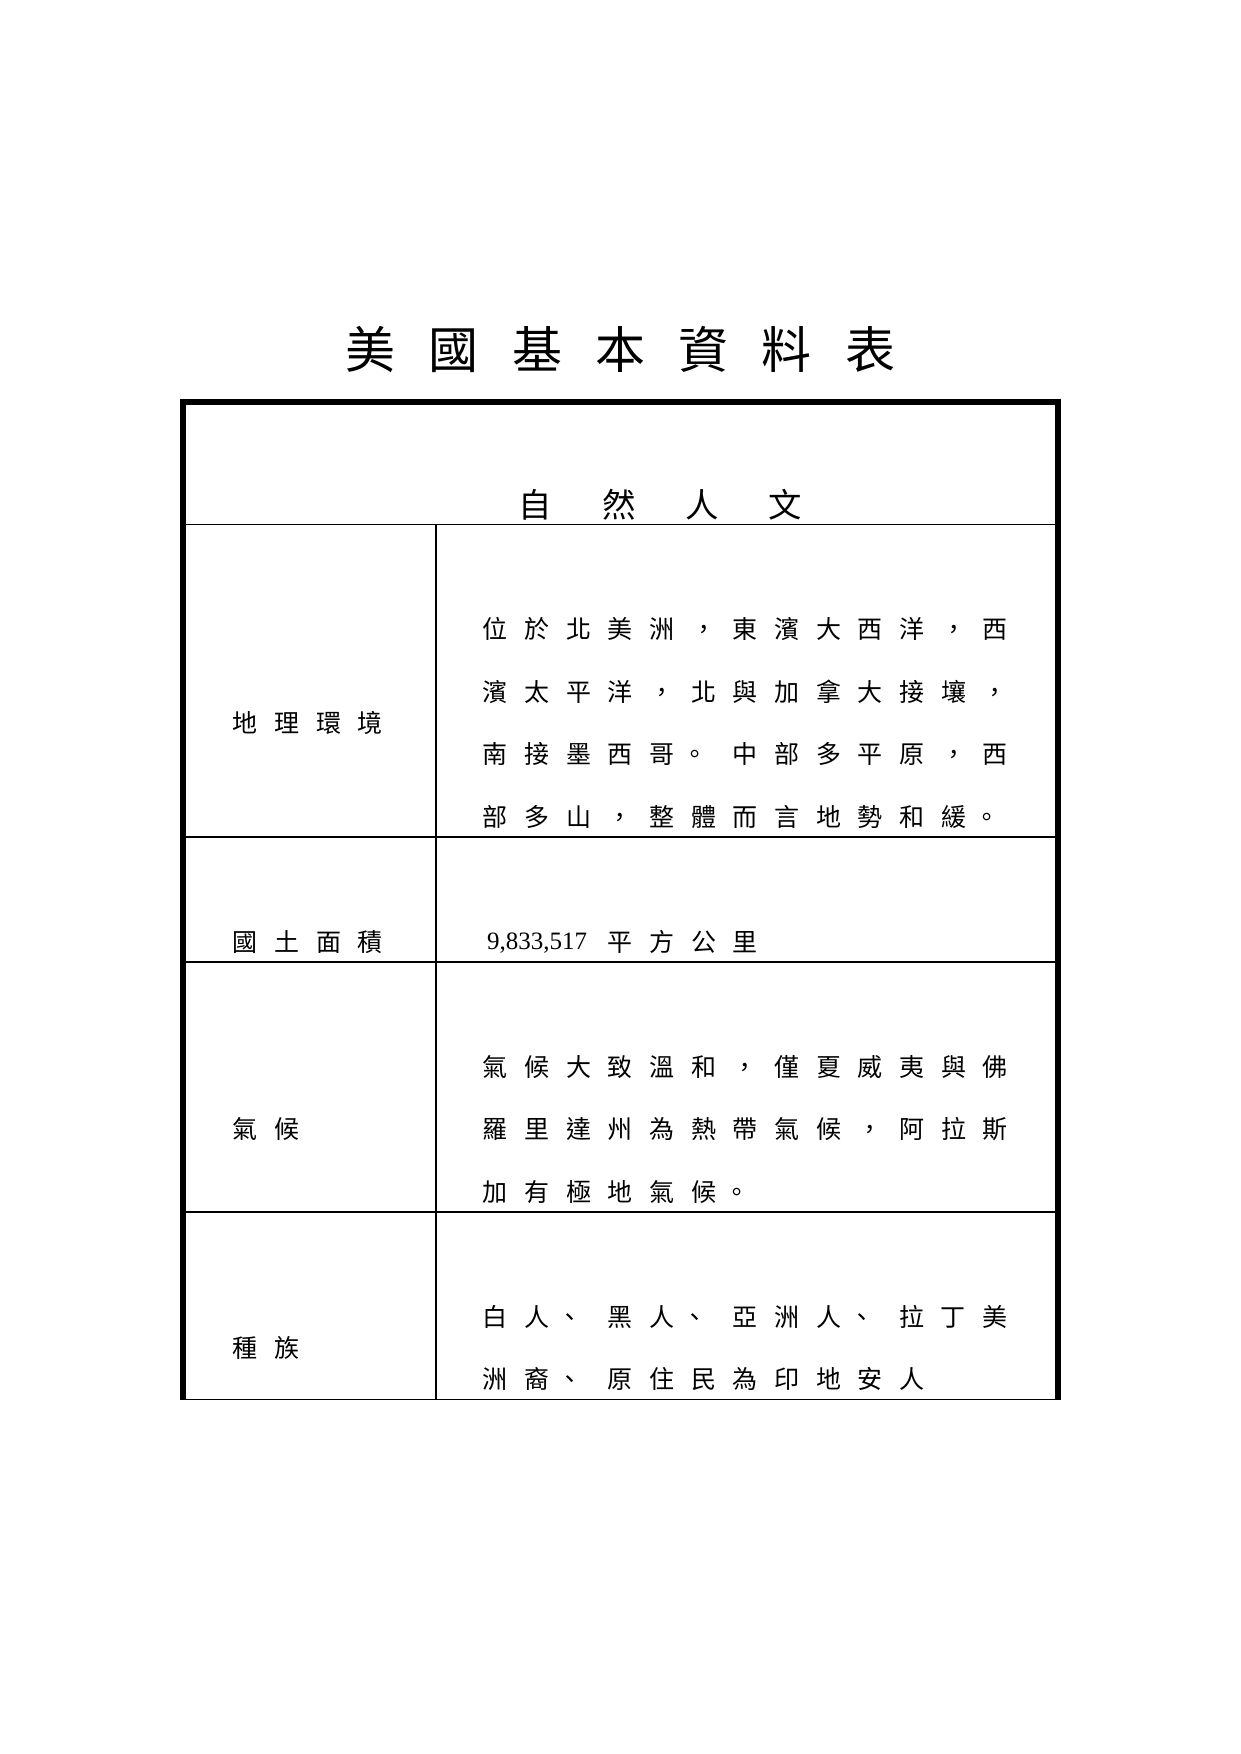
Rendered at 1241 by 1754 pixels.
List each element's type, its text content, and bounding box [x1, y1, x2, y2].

table_cell 地理環境 [186, 525, 435, 836]
table_cell 9,833,517平方公里 [437, 838, 1055, 961]
table_cell 國土面積 [186, 838, 435, 961]
table_cell 氣候大致溫和，僅夏威夷與佛羅里達州為熱帶氣候，阿拉斯加有極地氣候。 [437, 963, 1055, 1211]
table_header 自 然 人 文 [186, 405, 1055, 523]
table_cell 氣候 [186, 963, 435, 1211]
table_cell 位於北美洲，東濱大西洋，西濱太平洋，北與加拿大接壤，南接墨西哥。中部多平原，西部多山，整體而言地勢和緩。 [437, 525, 1055, 836]
table_cell 白人、黑人、亞洲人、拉丁美洲裔、原住民為印地安人 [437, 1213, 1055, 1398]
table_cell 種族 [186, 1213, 435, 1398]
text 美國基本資料表 [183, 273, 1058, 398]
